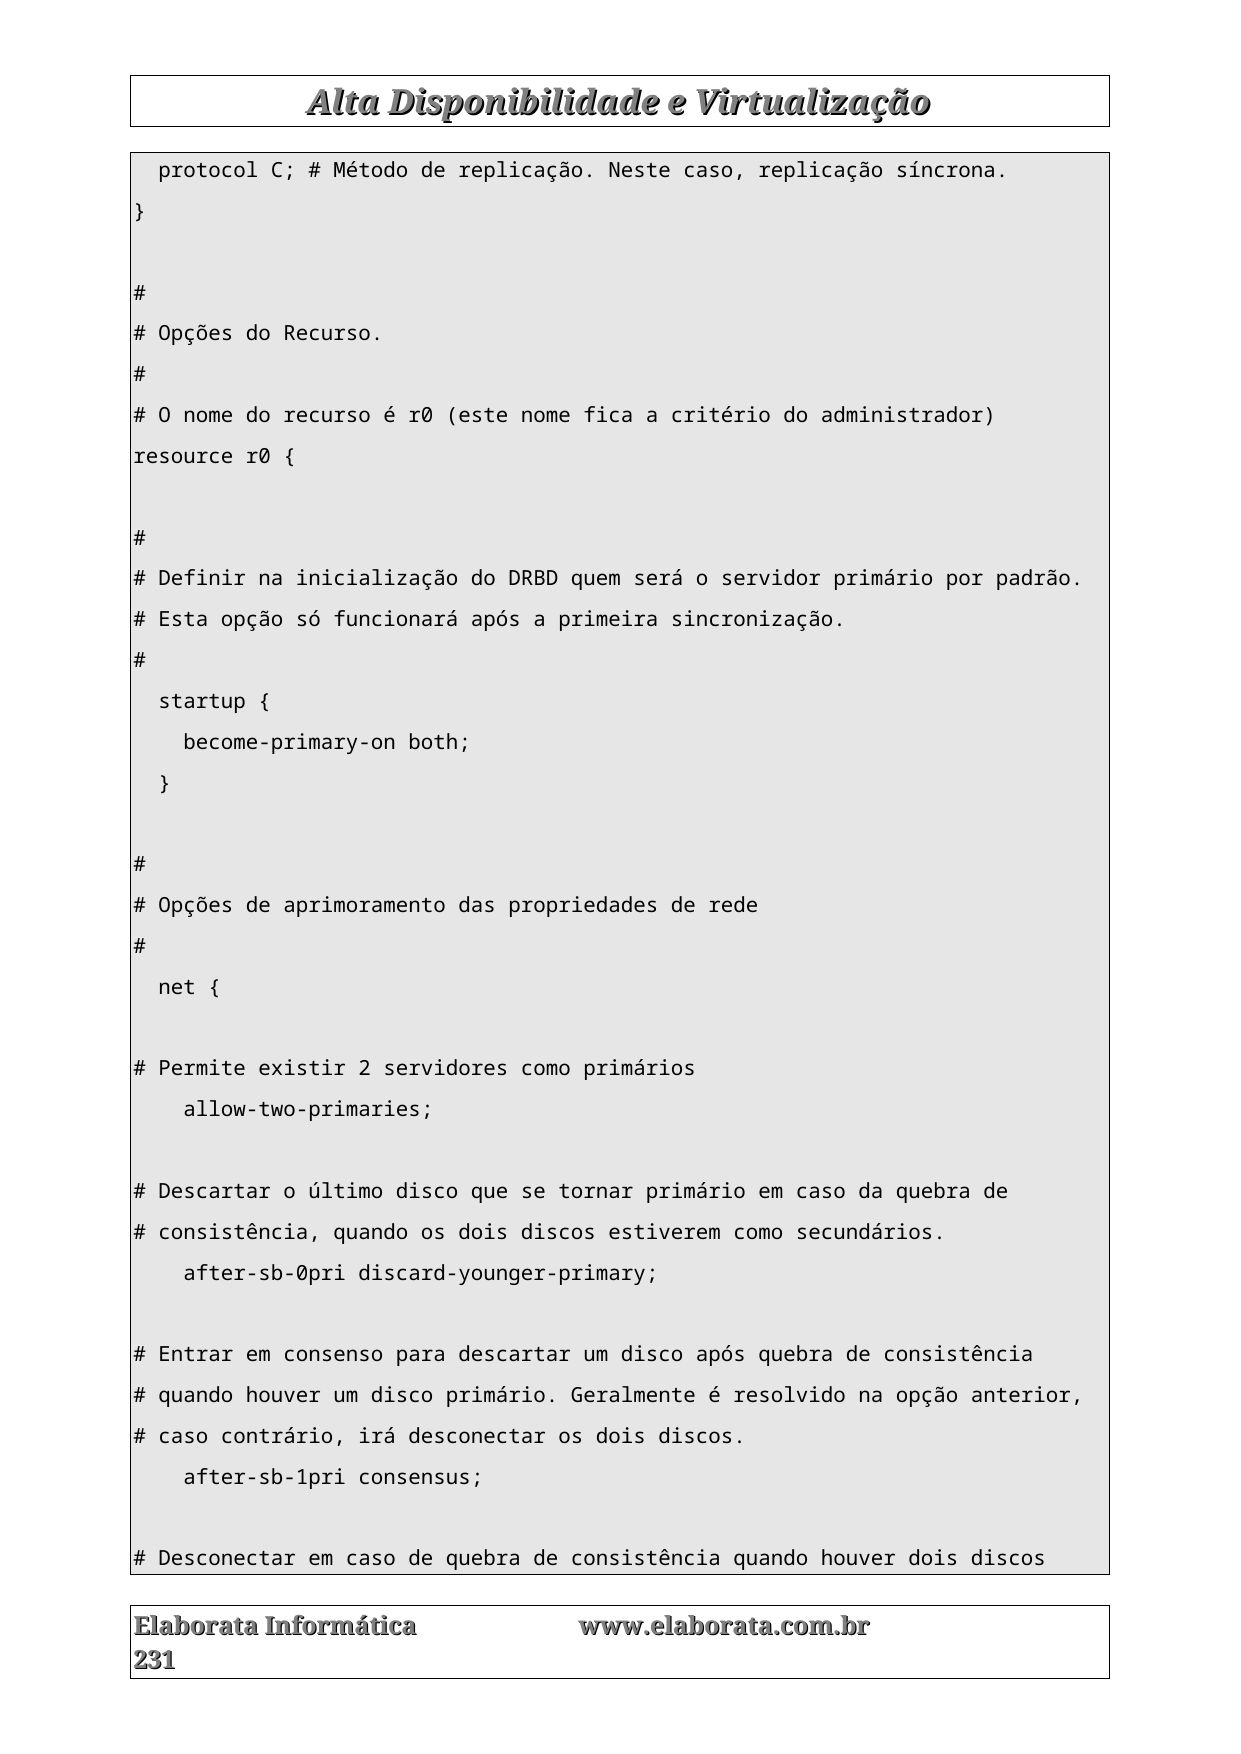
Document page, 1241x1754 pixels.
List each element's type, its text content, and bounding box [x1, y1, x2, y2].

text # [131, 642, 1109, 674]
text become-primary-on both; [131, 724, 1109, 755]
text protocol C; # Método de replicação. Neste caso, replicação síncrona. [131, 153, 1109, 184]
text # Permite existir 2 servidores como primários [131, 1050, 1109, 1082]
text # caso contrário, irá desconectar os dois discos. [131, 1418, 1109, 1449]
text # consistência, quando os dois discos estiverem como secundários. [131, 1214, 1109, 1245]
text # [131, 846, 1109, 878]
text resource r0 { [131, 438, 1109, 469]
text # Descartar o último disco que se tornar primário em caso da quebra de [131, 1173, 1109, 1204]
text allow-two-primaries; [131, 1091, 1109, 1123]
text } [131, 193, 1109, 224]
text net { [131, 969, 1109, 1000]
text # Opções de aprimoramento das propriedades de rede [131, 887, 1109, 919]
text # Entrar em consenso para descartar um disco após quebra de consistência [131, 1336, 1109, 1368]
text # [131, 519, 1109, 551]
text # quando houver um disco primário. Geralmente é resolvido na opção anterior, [131, 1377, 1109, 1409]
text after-sb-1pri consensus; [131, 1459, 1109, 1490]
text # Esta opção só funcionará após a primeira sincronização. [131, 601, 1109, 633]
text # Definir na inicialização do DRBD quem será o servidor primário por padrão. [131, 560, 1109, 592]
text # [131, 356, 1109, 388]
text # Desconectar em caso de quebra de consistência quando houver dois discos [131, 1540, 1109, 1574]
text } [131, 764, 1109, 796]
text startup { [131, 683, 1109, 714]
text # O nome do recurso é r0 (este nome fica a critério do administrador) [131, 397, 1109, 429]
text # [131, 274, 1109, 306]
text # [131, 928, 1109, 959]
text after-sb-0pri discard-younger-primary; [131, 1254, 1109, 1286]
text # Opções do Recurso. [131, 315, 1109, 347]
